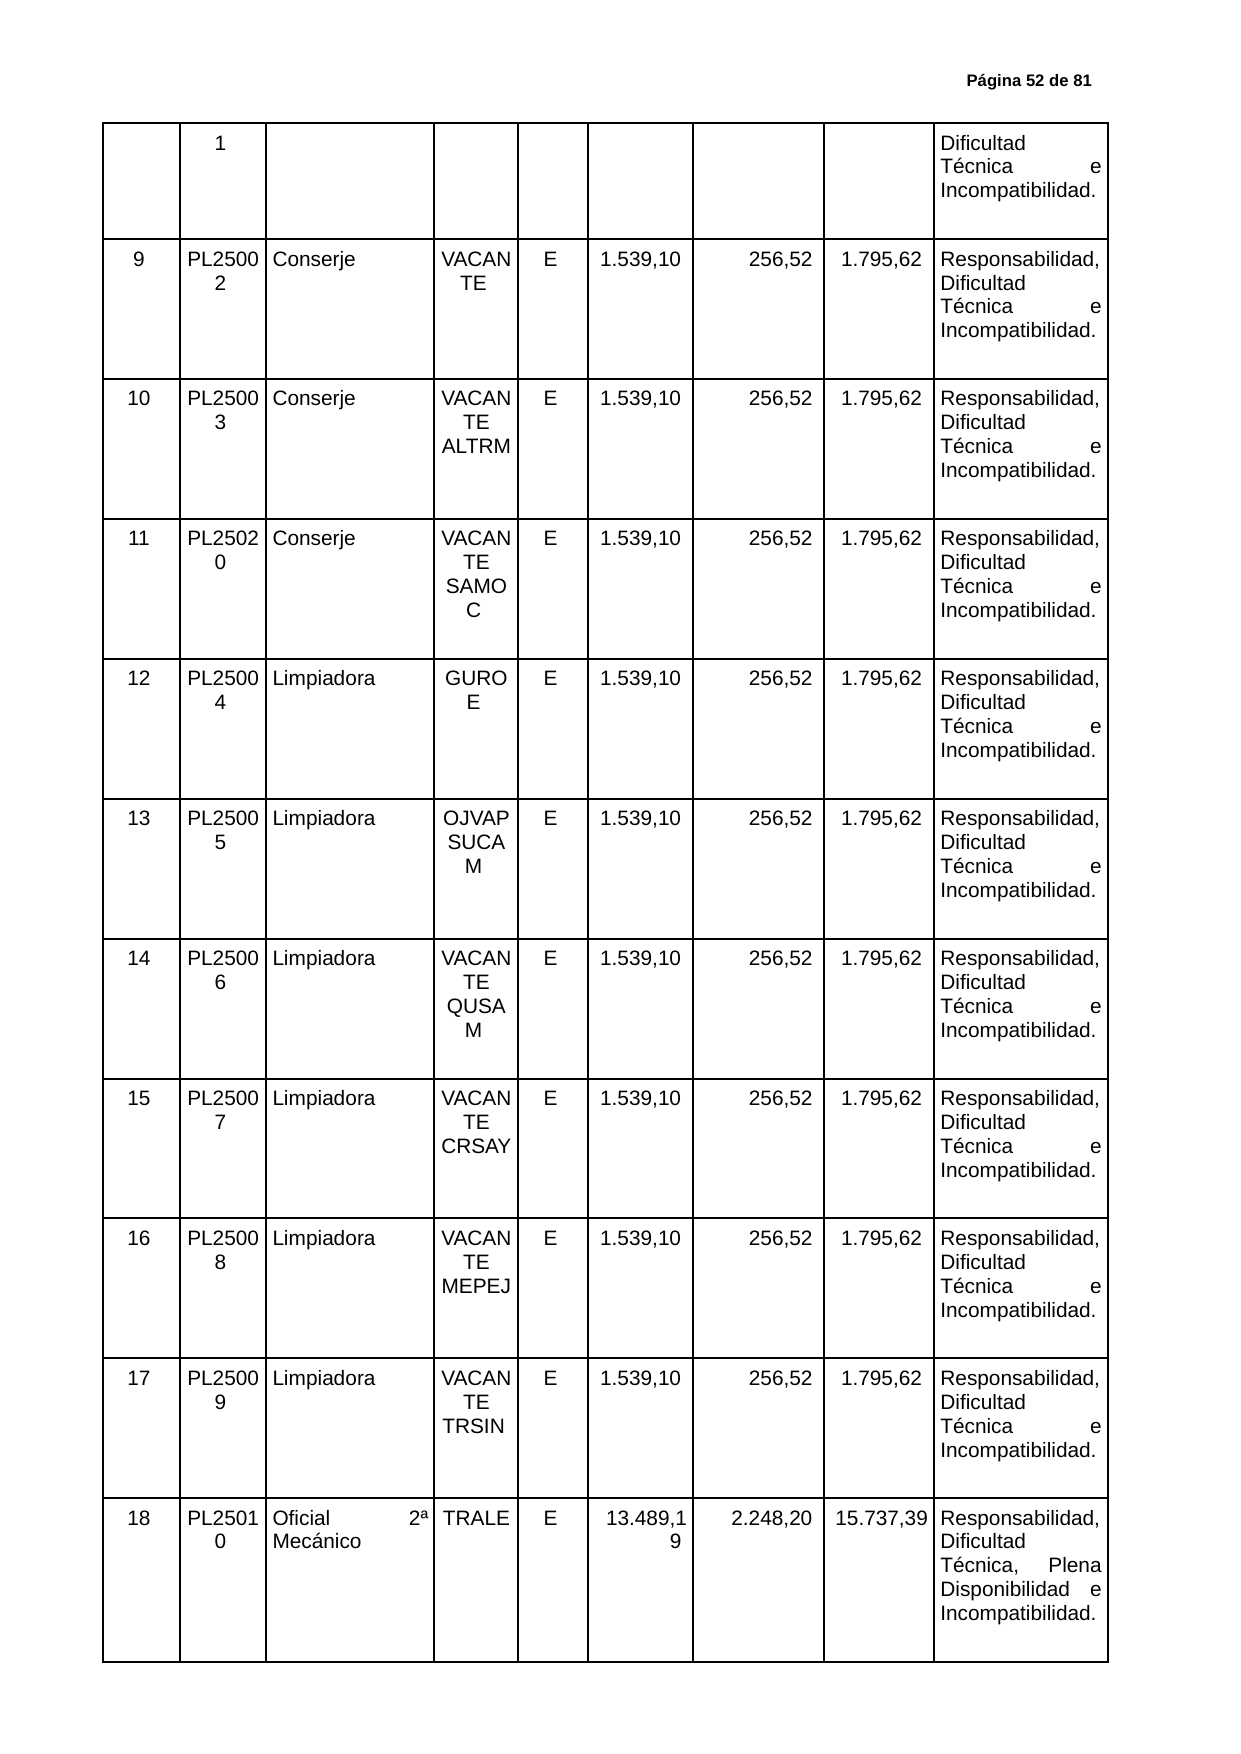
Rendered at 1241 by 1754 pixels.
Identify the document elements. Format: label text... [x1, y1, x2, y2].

table_cell 256,52 [694, 940, 823, 1077]
table_cell E [519, 240, 587, 378]
table_cell 13.489,19 [589, 1499, 692, 1661]
table_cell E [519, 940, 587, 1077]
table_cell 256,52 [694, 1080, 823, 1217]
table_cell 2.248,20 [694, 1499, 823, 1661]
table_cell PL25002 [181, 240, 265, 378]
table_cell PL25008 [181, 1219, 265, 1357]
table_cell PL25005 [181, 800, 265, 937]
table_cell Responsabilidad, Dificultad Técnica e Incompatibilidad. [935, 940, 1107, 1077]
table_cell 1.795,62 [825, 520, 933, 658]
table_cell PL25010 [181, 1499, 265, 1661]
table_cell 9 [104, 240, 179, 378]
table_cell 256,52 [694, 240, 823, 378]
table_cell 1 [181, 124, 265, 238]
table_cell VACANTE SAMOC [435, 520, 517, 658]
table_cell Limpiadora [267, 660, 433, 798]
table_cell PL25006 [181, 940, 265, 1077]
table_cell 1.795,62 [825, 1219, 933, 1357]
table_cell 14 [104, 940, 179, 1077]
table_cell Responsabilidad, Dificultad Técnica e Incompatibilidad. [935, 1359, 1107, 1497]
table_cell 1.795,62 [825, 800, 933, 937]
table_cell [825, 124, 933, 238]
table_cell Limpiadora [267, 1080, 433, 1217]
table_cell Responsabilidad, Dificultad Técnica, Plena Disponibilidad e Incompatibilidad. [935, 1499, 1107, 1661]
table_cell Responsabilidad, Dificultad Técnica e Incompatibilidad. [935, 520, 1107, 658]
table_cell PL25003 [181, 380, 265, 518]
table_cell 15 [104, 1080, 179, 1217]
table_cell Responsabilidad, Dificultad Técnica e Incompatibilidad. [935, 1219, 1107, 1357]
table_cell GUROE [435, 660, 517, 798]
table_cell 11 [104, 520, 179, 658]
table_cell VACANTE QUSAM [435, 940, 517, 1077]
table_cell 18 [104, 1499, 179, 1661]
table_cell Limpiadora [267, 800, 433, 937]
table_cell E [519, 1219, 587, 1357]
table_cell 1.795,62 [825, 380, 933, 518]
table_cell VACANTE CRSAY [435, 1080, 517, 1217]
table_cell E [519, 800, 587, 937]
table_cell [435, 124, 517, 238]
table_cell PL25004 [181, 660, 265, 798]
table_cell Conserje [267, 520, 433, 658]
table_cell 256,52 [694, 380, 823, 518]
table_cell PL25020 [181, 520, 265, 658]
table_cell [104, 124, 179, 238]
table_cell PL25007 [181, 1080, 265, 1217]
table_cell 1.539,10 [589, 1080, 692, 1217]
table_cell 13 [104, 800, 179, 937]
table_cell 12 [104, 660, 179, 798]
table_cell 15.737,39 [825, 1499, 933, 1661]
table_cell 1.795,62 [825, 940, 933, 1077]
table_cell E [519, 1499, 587, 1661]
table_cell 1.795,62 [825, 660, 933, 798]
table_cell 1.539,10 [589, 1219, 692, 1357]
table_cell 10 [104, 380, 179, 518]
table_cell VACANTE MEPEJ [435, 1219, 517, 1357]
table_cell 256,52 [694, 1359, 823, 1497]
table_cell Responsabilidad, Dificultad Técnica e Incompatibilidad. [935, 240, 1107, 378]
table_cell Limpiadora [267, 1359, 433, 1497]
table_cell Conserje [267, 240, 433, 378]
table_cell Dificultad Técnica e Incompatibilidad. [935, 124, 1107, 238]
table_cell 1.539,10 [589, 940, 692, 1077]
table_cell Responsabilidad, Dificultad Técnica e Incompatibilidad. [935, 1080, 1107, 1217]
table_cell Responsabilidad, Dificultad Técnica e Incompatibilidad. [935, 380, 1107, 518]
table_cell 1.539,10 [589, 660, 692, 798]
table_cell 1.795,62 [825, 1359, 933, 1497]
table_cell E [519, 1359, 587, 1497]
table_cell 1.539,10 [589, 1359, 692, 1497]
table_cell Responsabilidad, Dificultad Técnica e Incompatibilidad. [935, 800, 1107, 937]
table_cell 1.539,10 [589, 520, 692, 658]
table_cell [589, 124, 692, 238]
table_cell 256,52 [694, 800, 823, 937]
table_cell VACANTE [435, 240, 517, 378]
table_cell E [519, 380, 587, 518]
table_cell Limpiadora [267, 940, 433, 1077]
table_cell [267, 124, 433, 238]
table_cell Responsabilidad, Dificultad Técnica e Incompatibilidad. [935, 660, 1107, 798]
table_cell VACANTE ALTRM [435, 380, 517, 518]
table_cell E [519, 1080, 587, 1217]
table_cell [694, 124, 823, 238]
table_cell Conserje [267, 380, 433, 518]
table_cell Oficial 2ª Mecánico [267, 1499, 433, 1661]
table_cell Limpiadora [267, 1219, 433, 1357]
table_cell VACANTE TRSIN [435, 1359, 517, 1497]
table_cell 1.795,62 [825, 1080, 933, 1217]
table_cell 256,52 [694, 1219, 823, 1357]
table_cell E [519, 520, 587, 658]
table_cell 1.539,10 [589, 240, 692, 378]
table_cell [519, 124, 587, 238]
table_cell OJVAP SUCAM [435, 800, 517, 937]
table_cell 256,52 [694, 520, 823, 658]
table_cell 1.795,62 [825, 240, 933, 378]
table_cell E [519, 660, 587, 798]
table_cell 1.539,10 [589, 800, 692, 937]
table_cell PL25009 [181, 1359, 265, 1497]
table_cell 256,52 [694, 660, 823, 798]
table_cell 17 [104, 1359, 179, 1497]
table_cell 16 [104, 1219, 179, 1357]
table_cell TRALE [435, 1499, 517, 1661]
table_cell 1.539,10 [589, 380, 692, 518]
